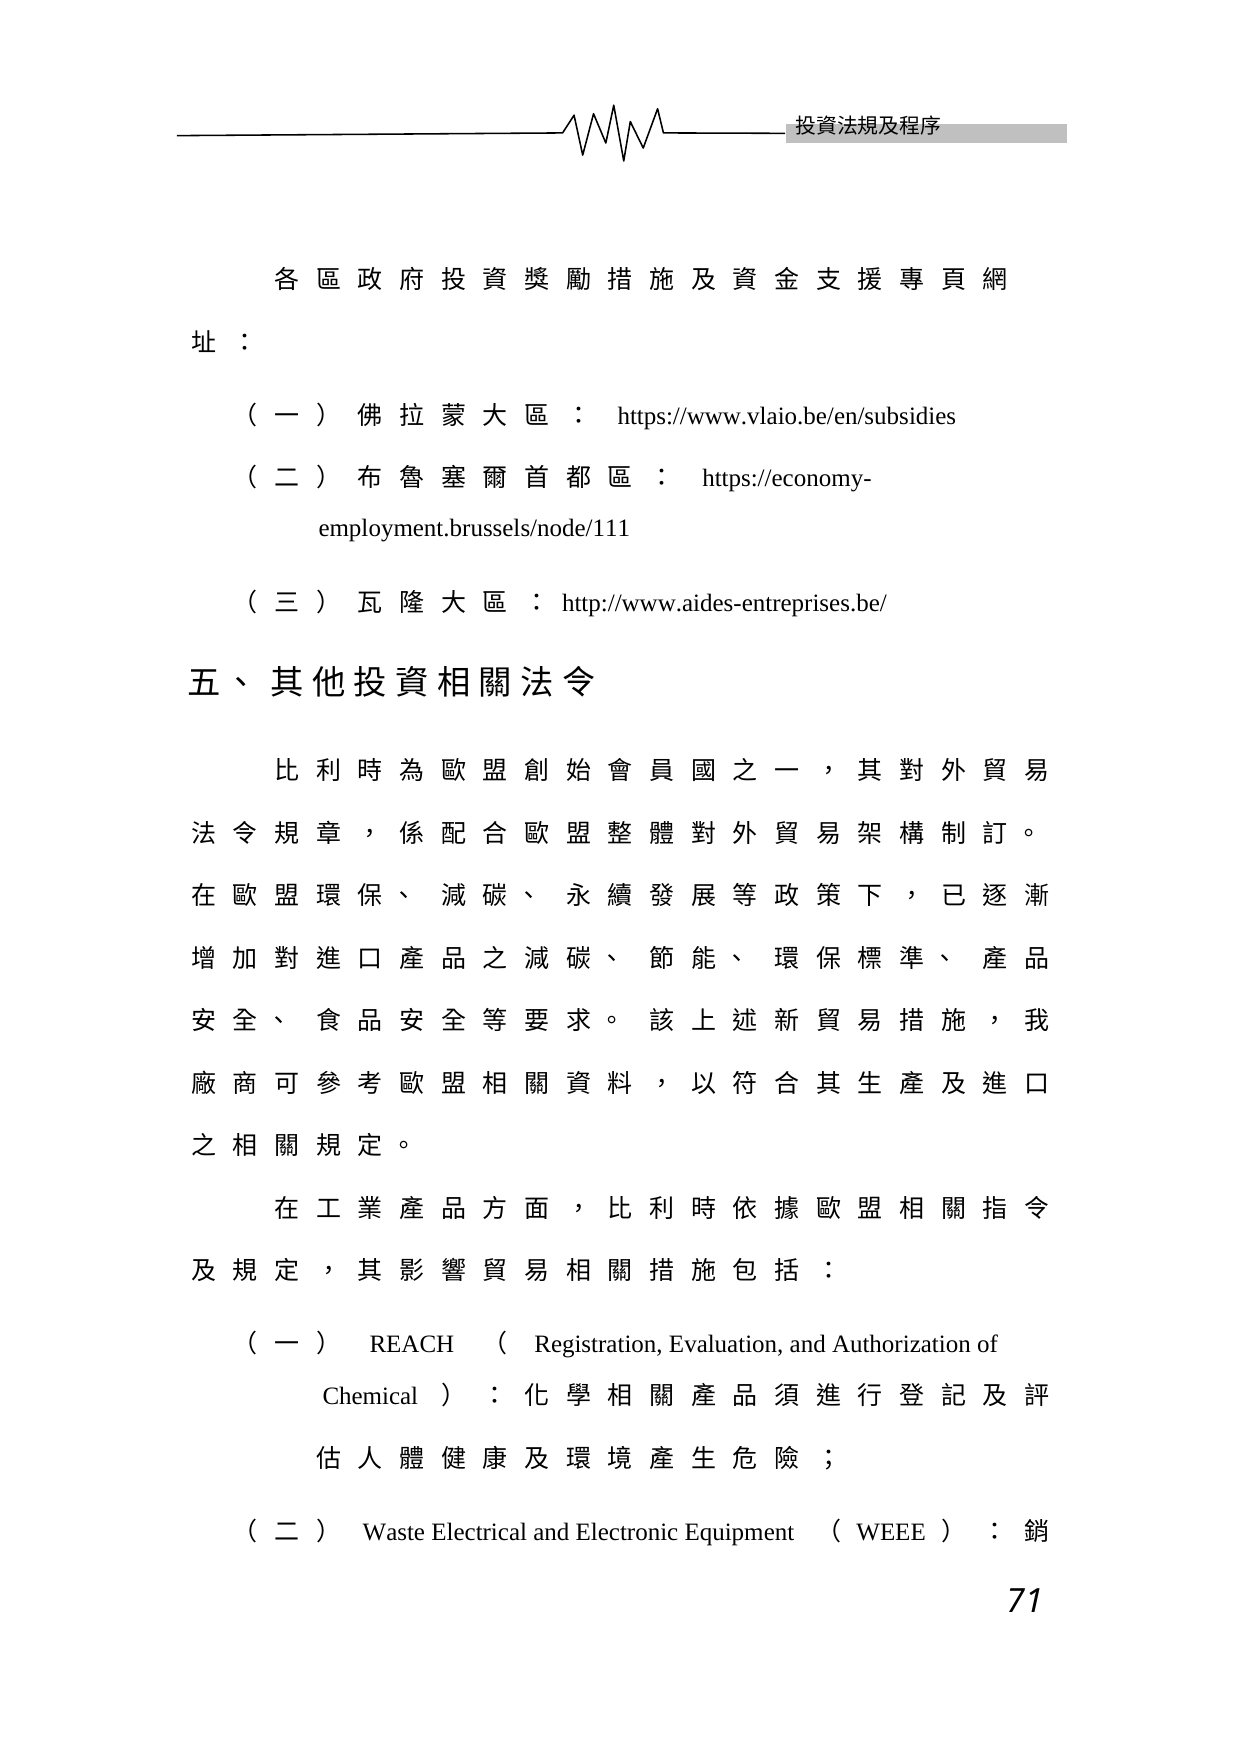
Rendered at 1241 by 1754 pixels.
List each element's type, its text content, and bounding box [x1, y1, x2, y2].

text （一）佛拉蒙大區：https://www.vlaio.be/en/subsidies [207, 361, 1058, 424]
text 在工業產品方面，比利時依據歐盟相關指令及規定，其影響貿易相關措施包括： [183, 1165, 1058, 1290]
text 五、其他投資相關法令 [183, 638, 1058, 701]
text 各區政府投資獎勵措施及資金支援專頁網址： [183, 236, 1058, 361]
text （二）布魯塞爾首都區：https://economy-employment.brussels/node/111 [207, 424, 1058, 549]
text （二）Waste Electrical and Electronic Equipment（WEEE）：銷 [207, 1477, 1058, 1540]
text （三）瓦隆大區：http://www.aides-entreprises.be/ [207, 549, 1058, 611]
text 比利時為歐盟創始會員國之一，其對外貿易法令規章，係配合歐盟整體對外貿易架構制訂。在歐盟環保、減碳、永續發展等政策下，已逐漸增加對進口產品之減碳、節能、環保標準、產品安全、食品安全等要求。該上述新貿易措施，我廠商可參考歐盟相關資料，以符合其生產及進口之相關規定。 [183, 727, 1058, 1165]
text （一）REACH（Registration, Evaluation, and Authorization of Chemical）：化學相關產品須進行登記及評估人體健康及環境產生危險； [207, 1290, 1058, 1477]
